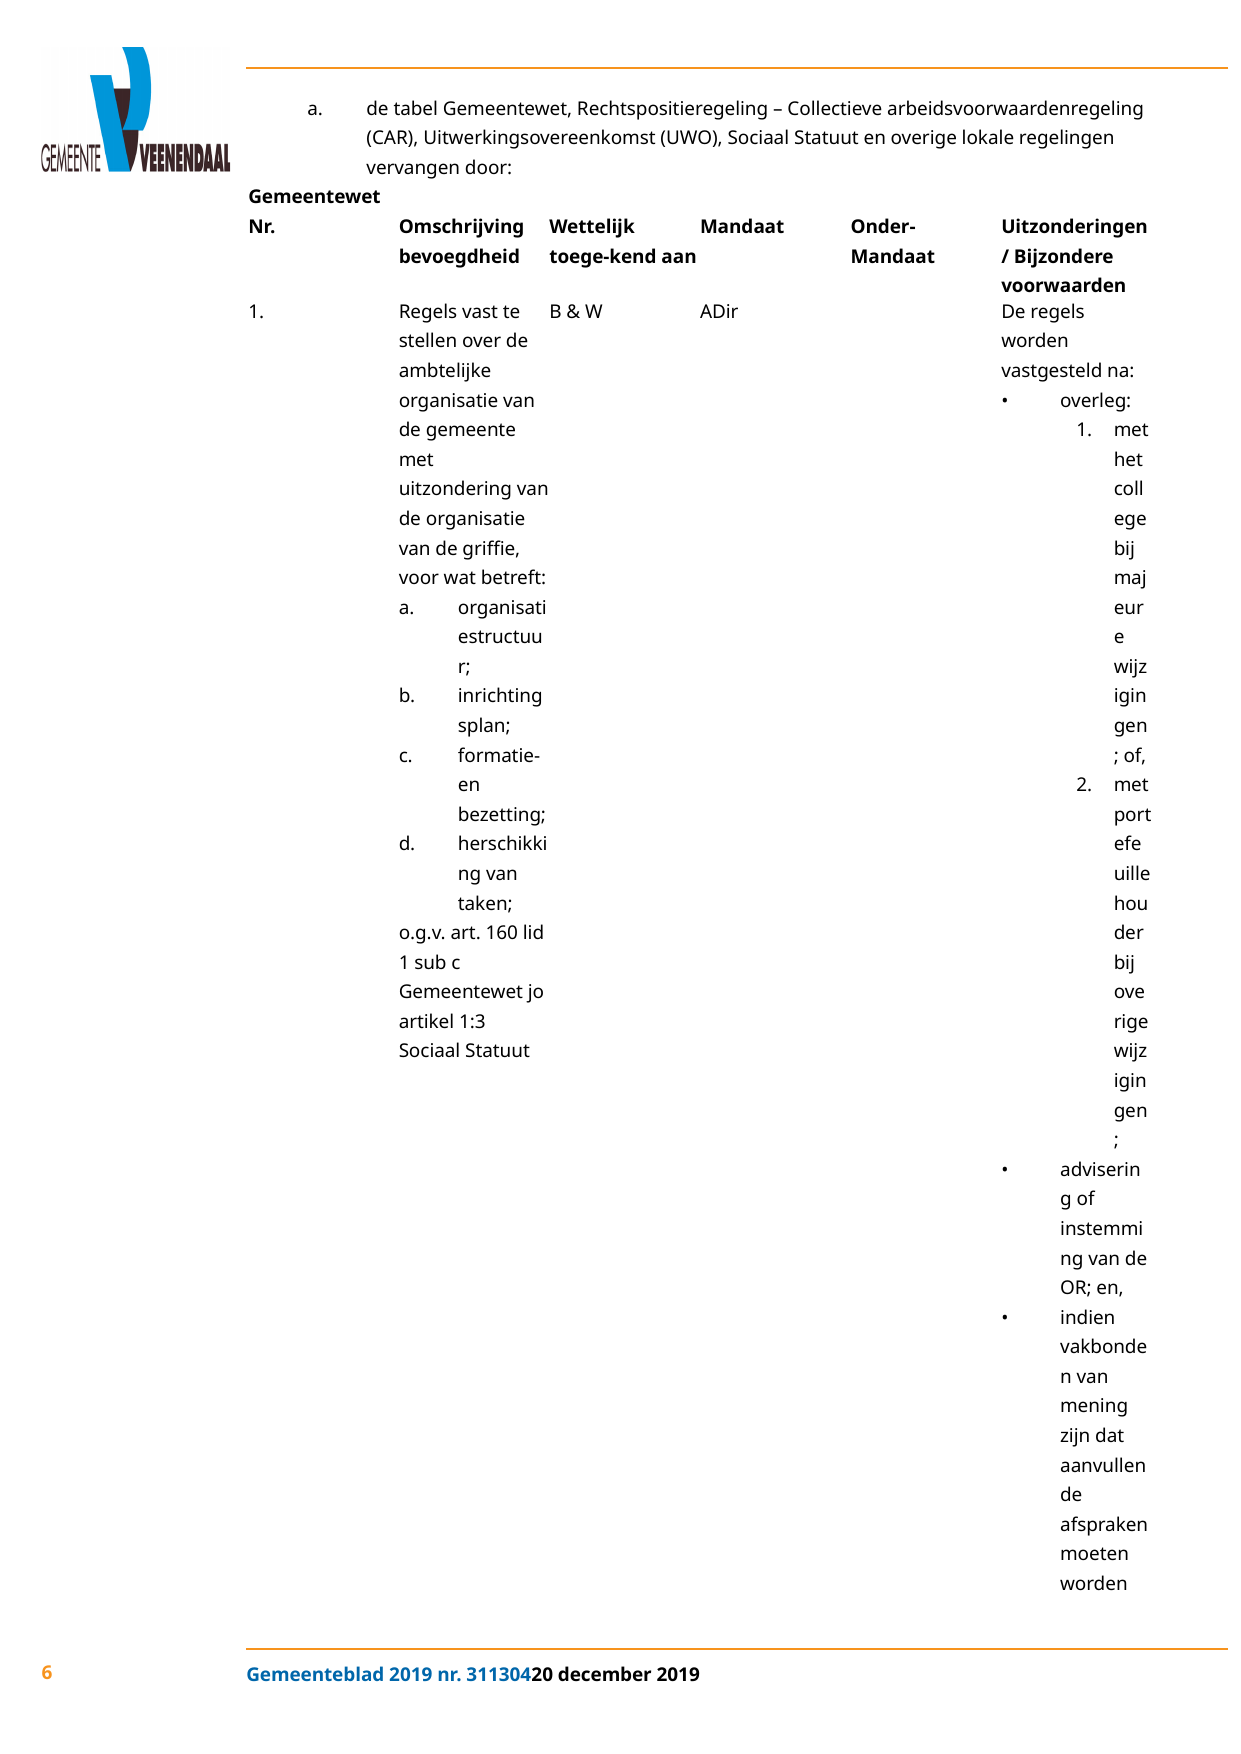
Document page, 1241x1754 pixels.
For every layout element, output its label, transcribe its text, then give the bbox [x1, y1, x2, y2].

table_cell [850, 298, 1001, 1596]
table_header Nr. [248, 213, 398, 298]
list de tabel Gemeentewet, Rechtspositieregeling – Collectieve arbeidsvoorwaardenregeling (CAR), Uitwerkingsovereenkomst (UWO), Sociaal Statuut en overige lokale regelingen vervangen door: [307, 95, 1152, 180]
table_cell ADir [700, 298, 850, 1596]
table_cell Regels vast te stellen over de ambtelijke organisatie van de gemeente met uitzondering van de organisatie van de griffie, voor wat betreft: organisatiestructuur; inrichtingsplan; formatie- en bezetting; herschikking van taken; o.g.v. art. 160 lid 1 sub c Gemeentewet jo artikel 1:3 Sociaal Statuut [399, 298, 549, 1596]
table_cell De regels worden vastgesteld na: overleg: met het college bij majeure wijzigingen; of, met portefeuillehouder bij overige wijzigingen; advisering of instemming van de OR; en, indien vakbonden van mening zijn dat aanvullende afspraken moeten worden [1001, 298, 1152, 1596]
picture [123, 47, 231, 172]
table_cell [248, 298, 398, 1596]
table_header Mandaat [700, 213, 850, 298]
picture [41, 47, 130, 172]
table_header Uitzonderingen/ Bijzondere voorwaarden [1001, 213, 1152, 298]
table_cell B & W [549, 298, 700, 1596]
table_header Omschrijving bevoegdheid [399, 213, 549, 298]
table_header Wettelijk toege-kend aan [549, 213, 700, 298]
table_header Onder- Mandaat [850, 213, 1001, 298]
text Gemeentewet [248, 183, 1152, 209]
